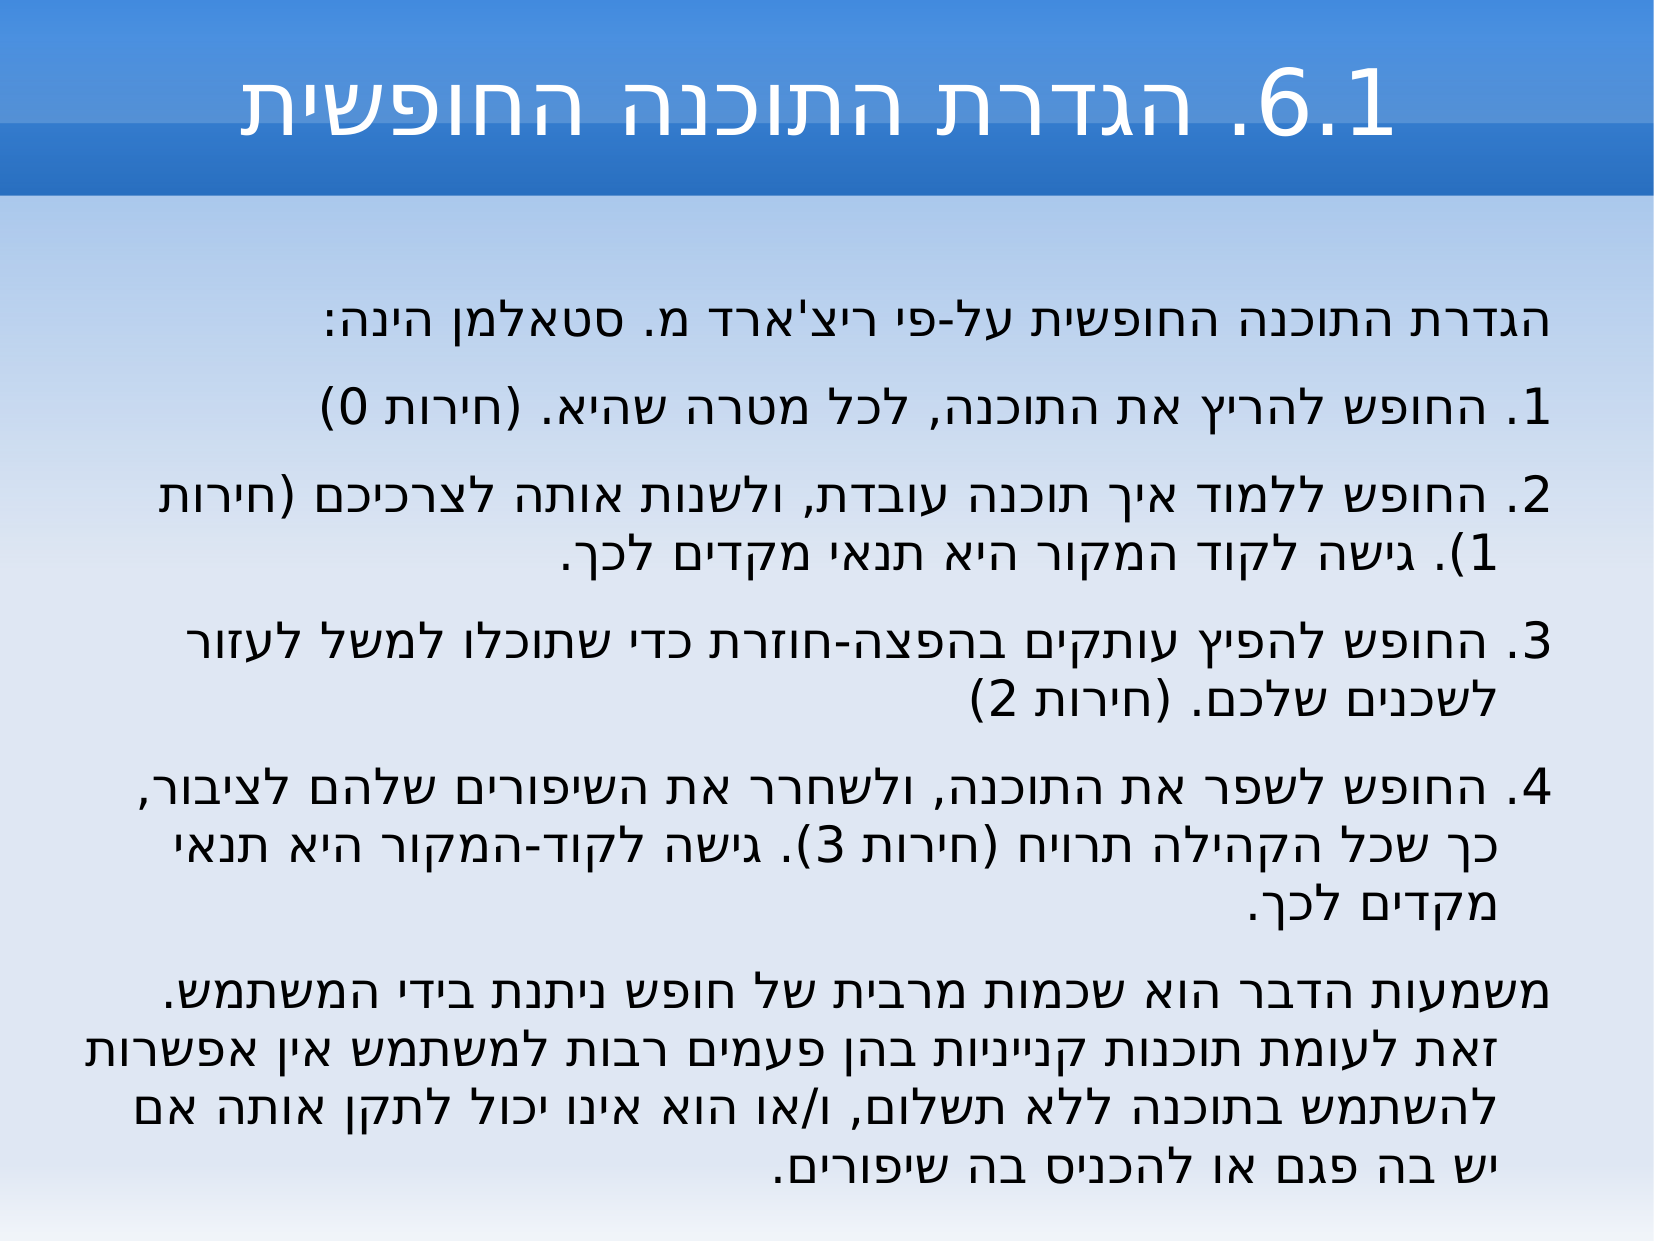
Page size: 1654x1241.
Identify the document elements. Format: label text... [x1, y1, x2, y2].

list הגדרת התוכנה החופשית על-פי ריצ'ארד מ. סטאלמן הינה: 1. החופש להריץ את התוכנה, לכל מטרה שהיא. (חירות 0) 2. החופש ללמוד איך תוכנה עובדת, ולשנות אותה לצרכיכם (חירות 1). גישה לקוד המקור היא תנאי מקדים לכך. 3. החופש להפיץ עותקים בהפצה-חוזרת כדי שתוכלו למשל לעזור לשכנים שלכם. (חירות 2) 4. החופש לשפר את התוכנה, ולשחרר את השיפורים שלהם לציבור, כך שכל הקהילה תרויח (חירות 3). גישה לקוד-המקור היא תנאי מקדים לכך. משמעות הדבר הוא שכמות מרבית של חופש ניתנת בידי המשתמש. זאת לעומת תוכנות קנייניות בהן פעמים רבות למשתמש אין אפשרות להשתמש בתוכנה ללא תשלום, ו/או הוא אינו יכול לתקן אותה אם יש בה פגם או להכניס בה שיפורים. [82, 290, 1571, 1195]
picture [0, 0, 1654, 1241]
title 6.1. הגדרת התוכנה החופשית [76, 7, 1565, 200]
